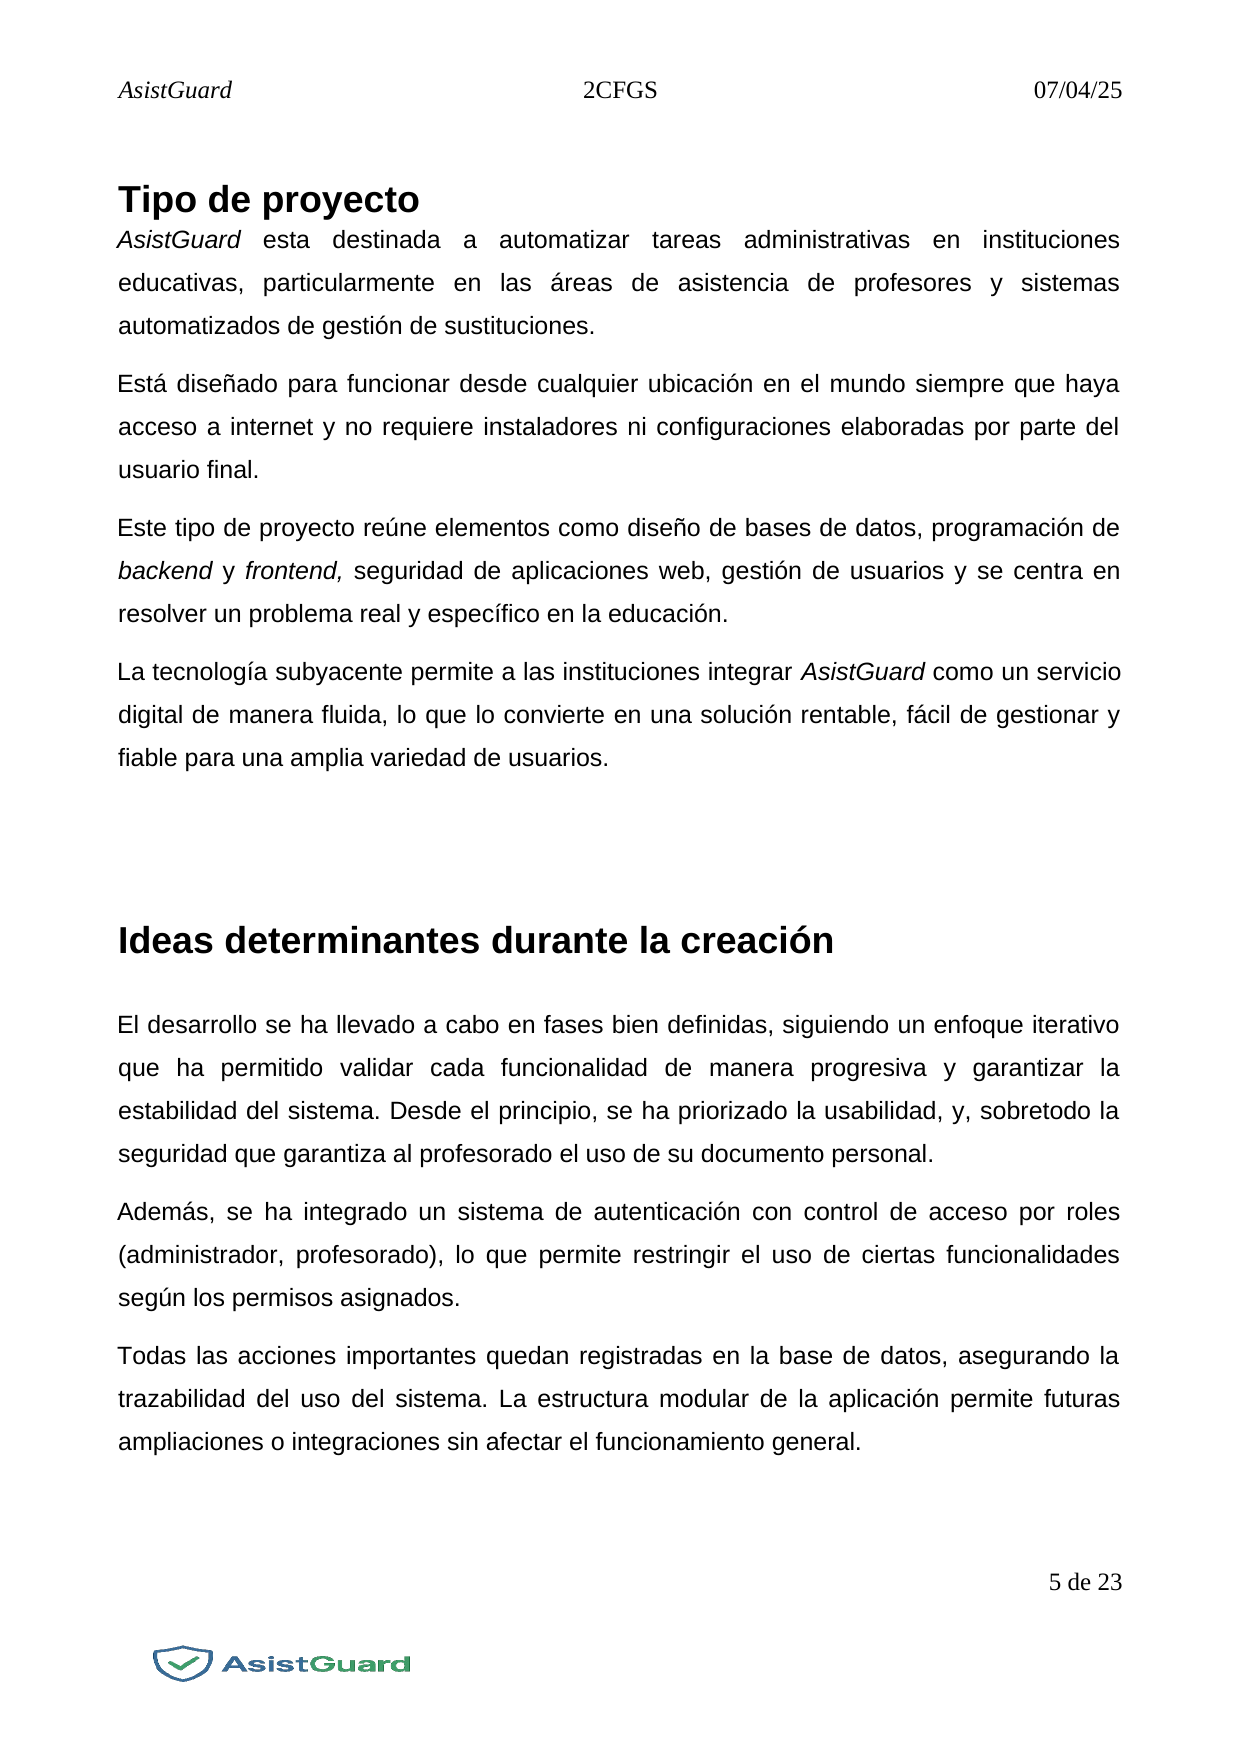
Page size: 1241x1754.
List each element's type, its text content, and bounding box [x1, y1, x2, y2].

text Este tipo de proyecto reúne elementos como diseño de bases de datos, programación de backend y frontend, seguridad de aplicaciones web, gestión de usuarios y se centra en resolver un problema real y específico en la educación. [117, 513, 1122, 628]
subtitle Tipo de proyecto [118, 177, 1122, 221]
subtitle Ideas determinantes durante la creación [118, 918, 1122, 961]
text Todas las acciones importantes quedan registradas en la base de datos, asegurando la trazabilidad del uso del sistema. La estructura modular de la aplicación permite futuras ampliaciones o integraciones sin afectar el funcionamiento general. [117, 1341, 1122, 1456]
picture [118, 1578, 443, 1754]
text El desarrollo se ha llevado a cabo en fases bien definidas, siguiendo un enfoque iterativo que ha permitido validar cada funcionalidad de manera progresiva y garantizar la estabilidad del sistema. Desde el principio, se ha priorizado la usabilidad, y, sobretodo la seguridad que garantiza al profesorado el uso de su documento personal. [117, 1009, 1122, 1168]
text AsistGuard esta destinada a automatizar tareas administrativas en instituciones educativas, particularmente en las áreas de asistencia de profesores y sistemas automatizados de gestión de sustituciones. [117, 225, 1122, 340]
text La tecnología subyacente permite a las instituciones integrar AsistGuard como un servicio digital de manera fluida, lo que lo convierte en una solución rentable, fácil de gestionar y fiable para una amplia variedad de usuarios. [117, 657, 1122, 772]
text Además, se ha integrado un sistema de autenticación con control de acceso por roles (administrador, profesorado), lo que permite restringir el uso de ciertas funcionalidades según los permisos asignados. [117, 1197, 1122, 1312]
text Está diseñado para funcionar desde cualquier ubicación en el mundo siempre que haya acceso a internet y no requiere instaladores ni configuraciones elaboradas por parte del usuario final. [117, 369, 1122, 484]
